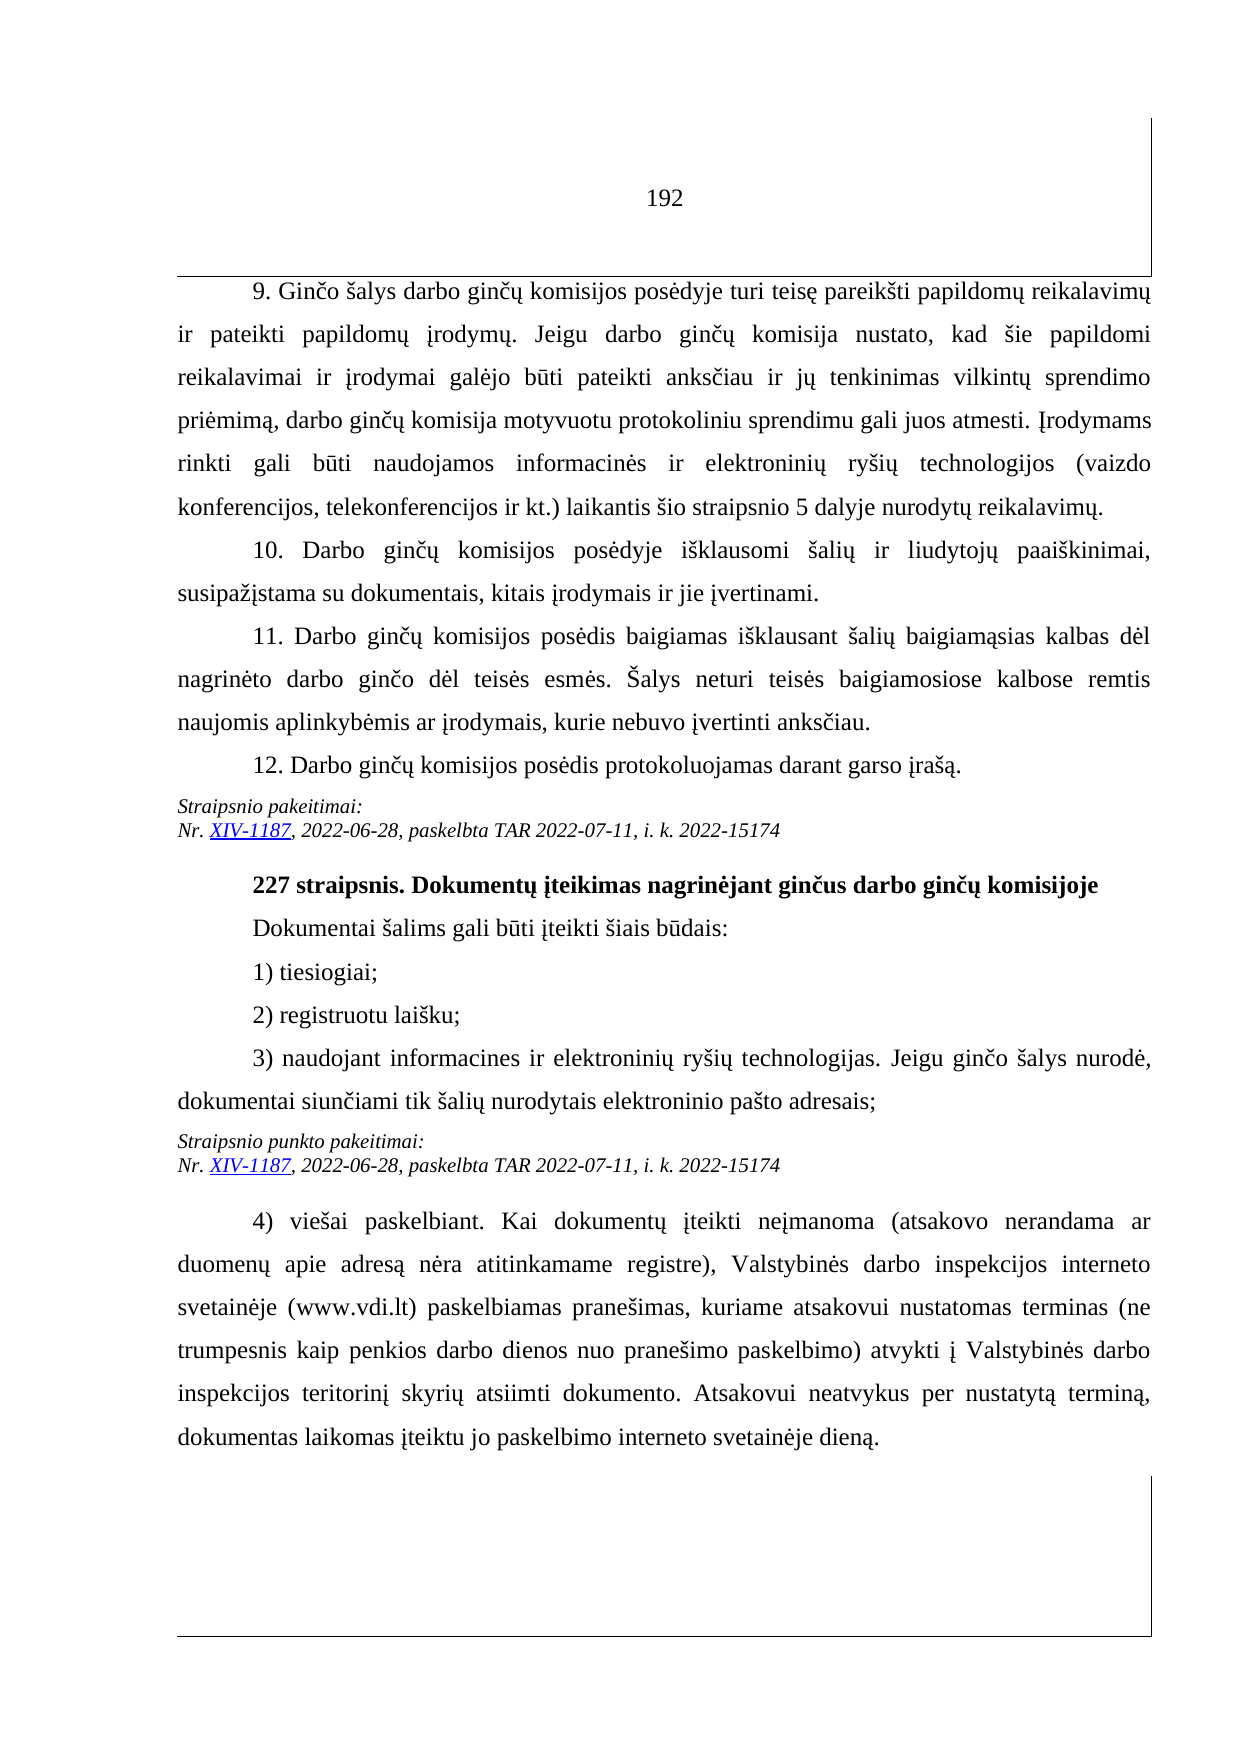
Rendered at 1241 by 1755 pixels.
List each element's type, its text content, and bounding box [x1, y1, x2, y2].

text 1) tiesiogiai; [177, 957, 1152, 985]
text Dokumentai šalims gali būti įteikti šiais būdais: [177, 913, 1152, 942]
text 9. Ginčo šalys darbo ginčų komisijos posėdyje turi teisę pareikšti papildomų reikalavimų ir pateikti papildomų įrodymų. Jeigu darbo ginčų komisija nustato, kad šie papildomi reikalavimai ir įrodymai galėjo būti pateikti anksčiau ir jų tenkinimas vilkintų sprendimo priėmimą, darbo ginčų komisija motyvuotu protokoliniu sprendimu gali juos atmesti. Įrodymams rinkti gali būti naudojamos informacinės ir elektroninių ryšių technologijos (vaizdo konferencijos, telekonferencijos ir kt.) laikantis šio straipsnio 5 dalyje nurodytų reikalavimų. [177, 276, 1152, 520]
text Nr. XIV-1187, 2022-06-28, paskelbta TAR 2022-07-11, i. k. 2022-15174 [177, 1153, 1152, 1177]
text Straipsnio punkto pakeitimai: [177, 1129, 1152, 1153]
text 3) naudojant informacines ir elektroninių ryšių technologijas. Jeigu ginčo šalys nurodė, dokumentai siunčiami tik šalių nurodytais elektroninio pašto adresais; [177, 1043, 1152, 1115]
text 11. Darbo ginčų komisijos posėdis baigiamas išklausant šalių baigiamąsias kalbas dėl nagrinėto darbo ginčo dėl teisės esmės. Šalys neturi teisės baigiamosiose kalbose remtis naujomis aplinkybėmis ar įrodymais, kurie nebuvo įvertinti anksčiau. [177, 621, 1152, 736]
subtitle 227 straipsnis. Dokumentų įteikimas nagrinėjant ginčus darbo ginčų komisijoje [177, 870, 1152, 899]
text 10. Darbo ginčų komisijos posėdyje išklausomi šalių ir liudytojų paaiškinimai, susipažįstama su dokumentais, kitais įrodymais ir jie įvertinami. [177, 535, 1152, 607]
text Nr. XIV-1187, 2022-06-28, paskelbta TAR 2022-07-11, i. k. 2022-15174 [177, 818, 1152, 842]
text 12. Darbo ginčų komisijos posėdis protokoluojamas darant garso įrašą. [177, 750, 1152, 779]
text 4) viešai paskelbiant. Kai dokumentų įteikti neįmanoma (atsakovo nerandama ar duomenų apie adresą nėra atitinkamame registre), Valstybinės darbo inspekcijos interneto svetainėje (www.vdi.lt) paskelbiamas pranešimas, kuriame atsakovui nustatomas terminas (ne trumpesnis kaip penkios darbo dienos nuo pranešimo paskelbimo) atvykti į Valstybinės darbo inspekcijos teritorinį skyrių atsiimti dokumento. Atsakovui neatvykus per nustatytą terminą, dokumentas laikomas įteiktu jo paskelbimo interneto svetainėje dieną. [177, 1206, 1152, 1450]
text Straipsnio pakeitimai: [177, 793, 1152, 818]
text 2) registruotu laišku; [177, 1000, 1152, 1028]
